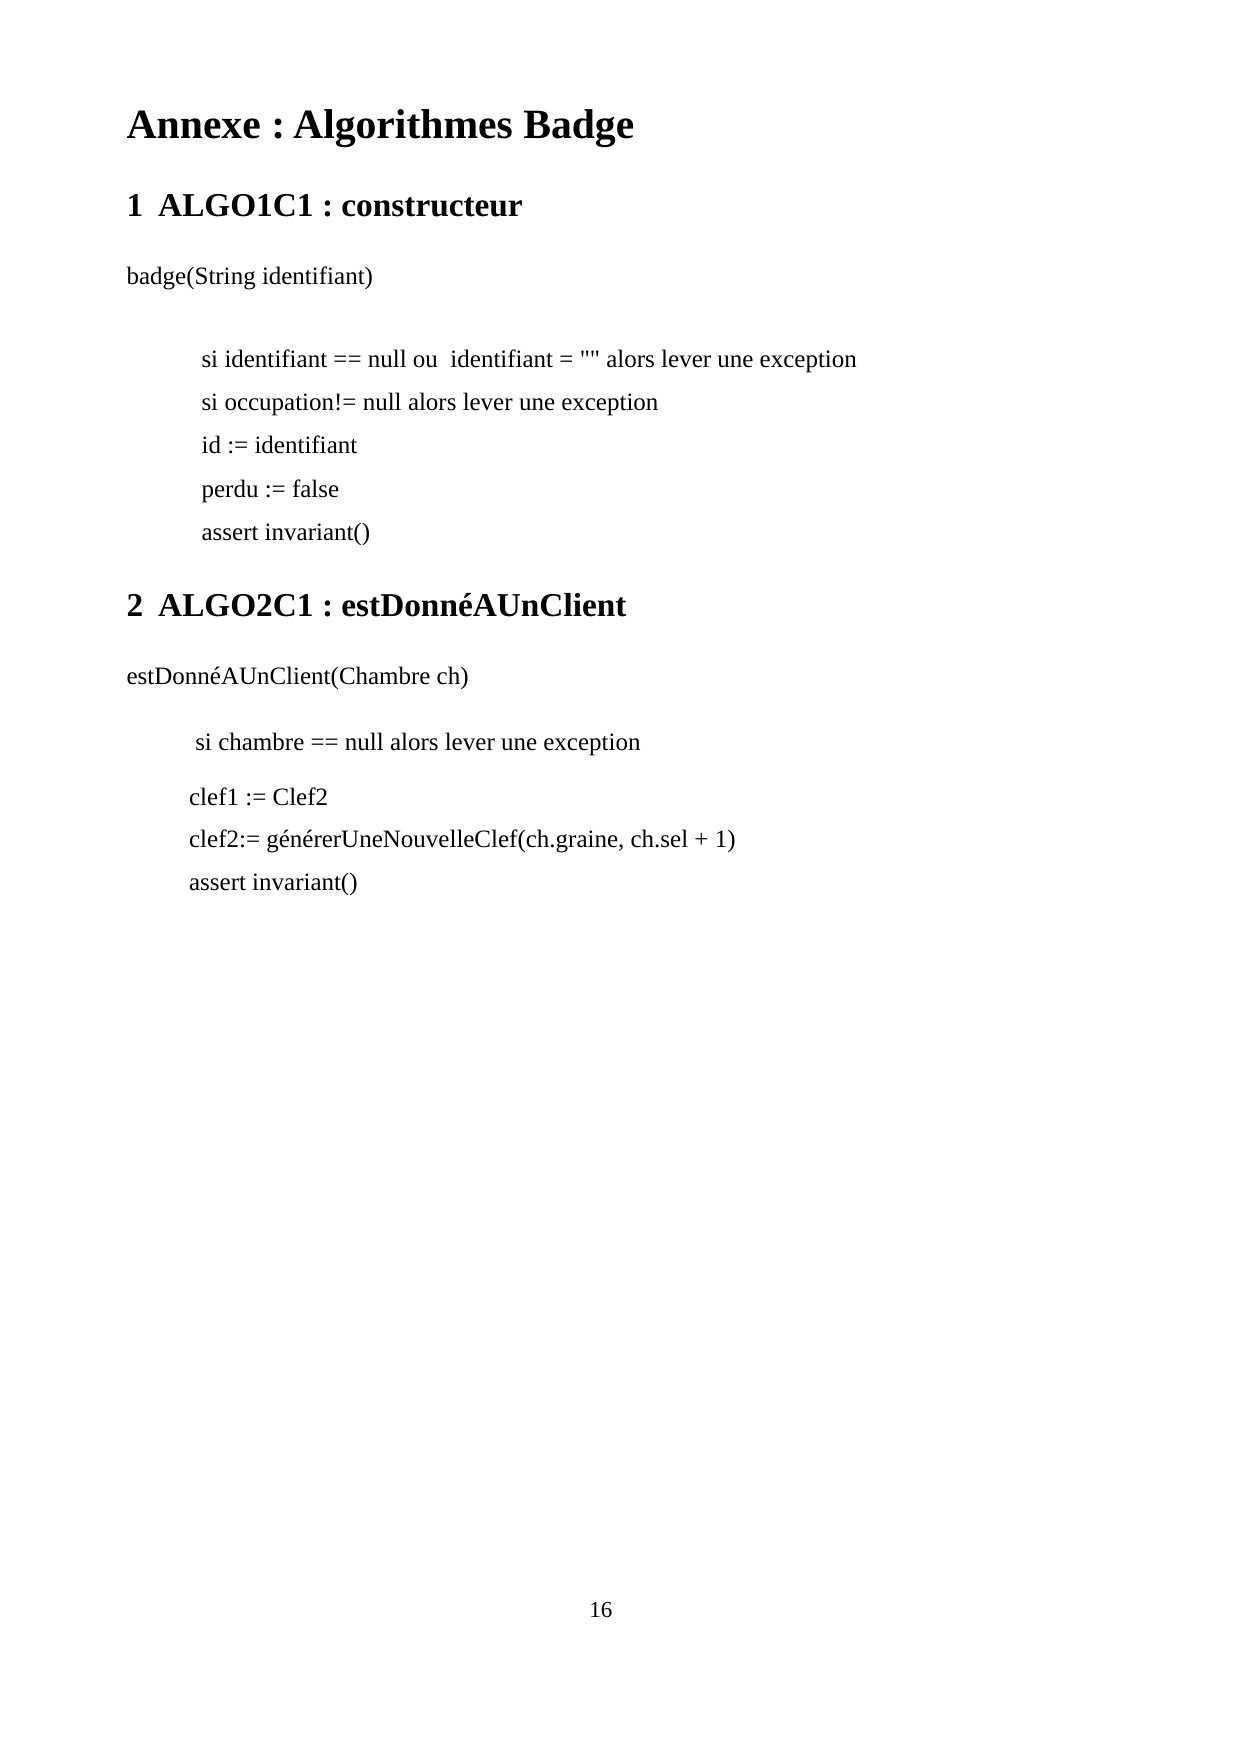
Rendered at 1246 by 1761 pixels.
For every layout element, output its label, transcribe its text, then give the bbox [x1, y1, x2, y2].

text perdu := false [201, 474, 1075, 502]
subtitle clef2:= générerUneNouvelleClef(ch.graine, ch.sel + 1) [126, 824, 1075, 853]
subtitle 1 ALGO1C1 : constructeur [126, 185, 1075, 224]
text id := identifiant [201, 430, 1075, 459]
subtitle Annexe : Algorithmes Badge [126, 100, 1075, 148]
subtitle badge(String identifiant) [126, 261, 1075, 290]
subtitle 2 ALGO2C1 : estDonnéAUnClient [126, 585, 1075, 624]
text si occupation!= null alors lever une exception [201, 387, 1075, 416]
text assert invariant() [201, 517, 1075, 546]
subtitle clef1 := Clef2 [126, 782, 1075, 811]
subtitle estDonnéAUnClient(Chambre ch) [126, 661, 1075, 690]
subtitle assert invariant() [126, 867, 1075, 896]
subtitle si chambre == null alors lever une exception [126, 727, 1075, 756]
text si identifiant == null ou identifiant = "" alors lever une exception [201, 344, 1075, 372]
